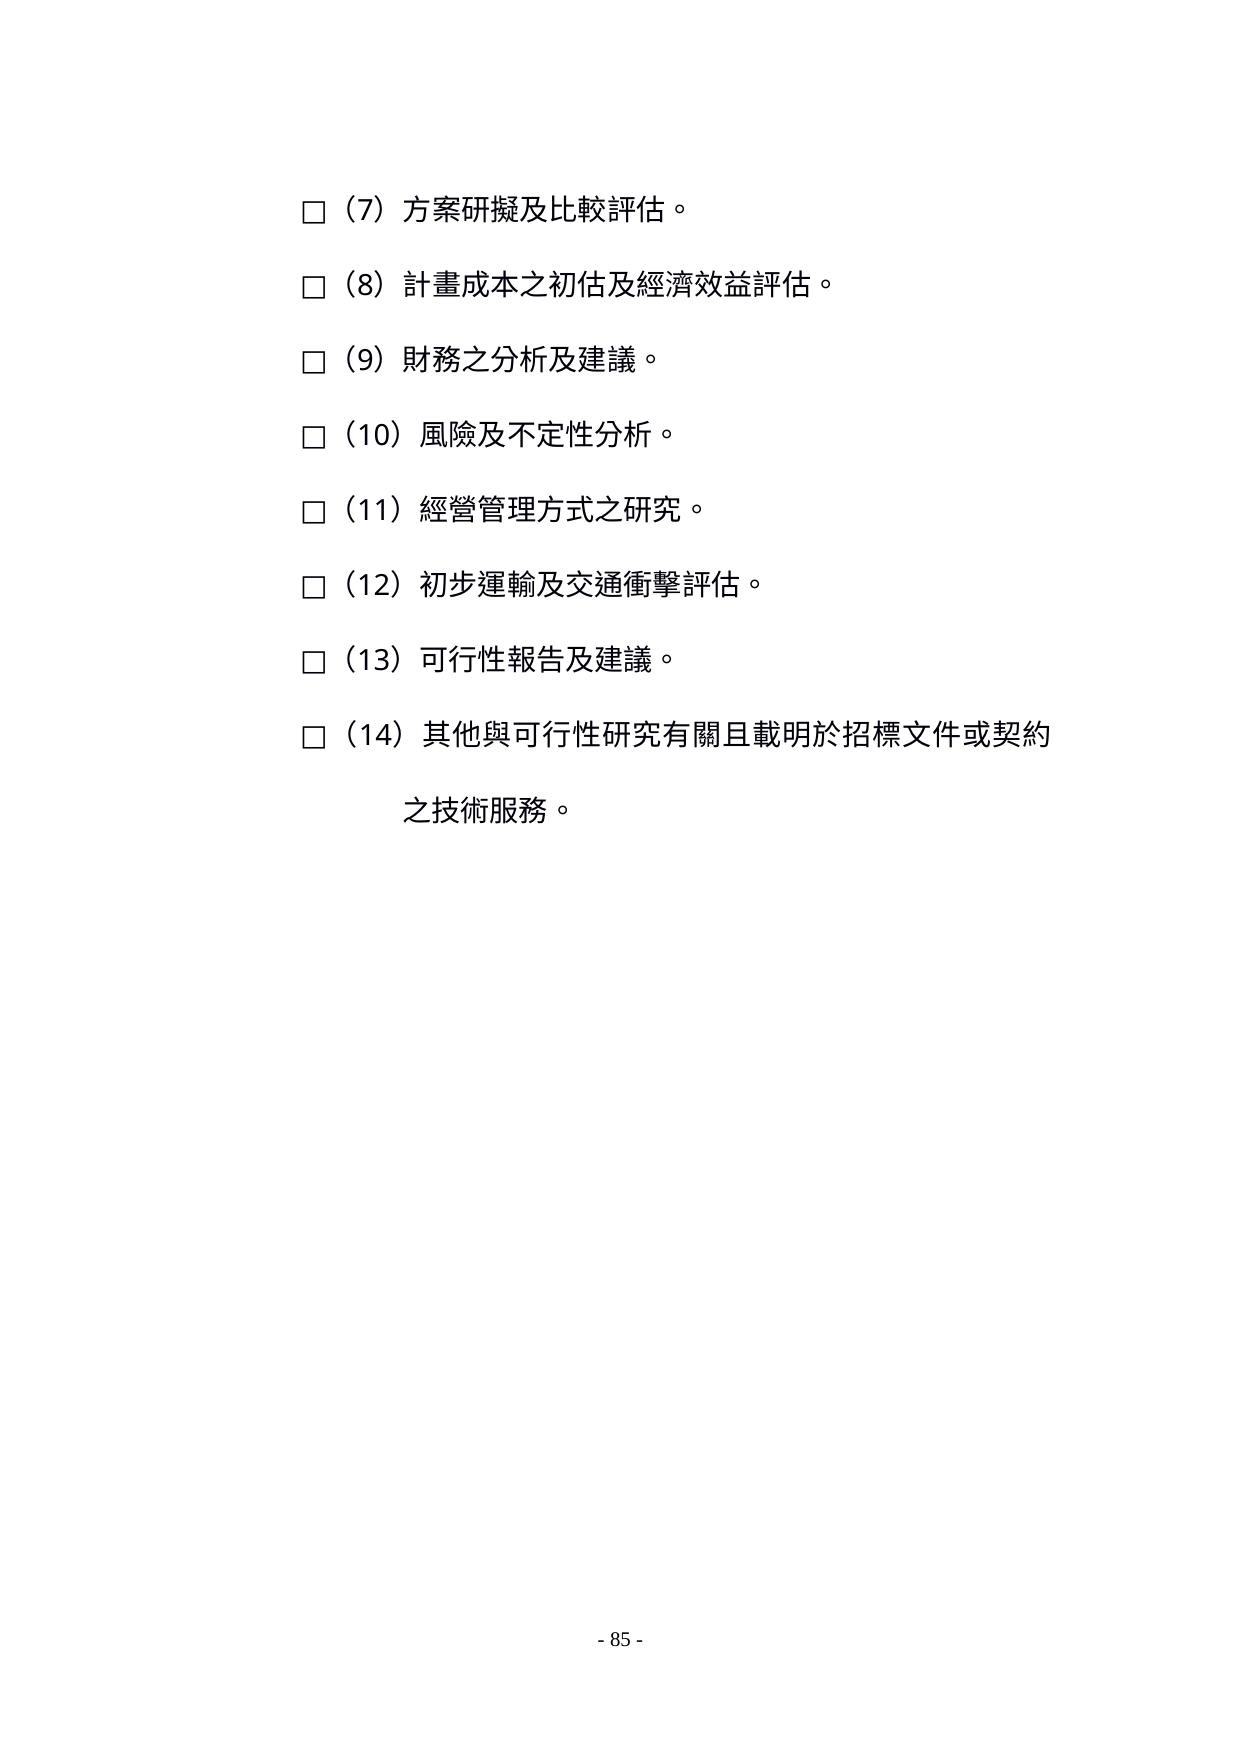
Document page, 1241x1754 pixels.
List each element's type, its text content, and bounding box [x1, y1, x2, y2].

text □（9）財務之分析及建議。 [300, 314, 1053, 389]
text □（11）經營管理方式之研究。 [300, 464, 1053, 539]
text □（8）計畫成本之初估及經濟效益評估。 [300, 239, 1053, 314]
text □（12）初步運輸及交通衝擊評估。 [300, 539, 1053, 614]
text □（14）其他與可行性研究有關且載明於招標文件或契約之技術服務。 [300, 689, 1053, 839]
text □（13）可行性報告及建議。 [300, 614, 1053, 689]
text □（7）方案研擬及比較評估。 [300, 164, 1053, 239]
text □（10）風險及不定性分析。 [300, 389, 1053, 464]
